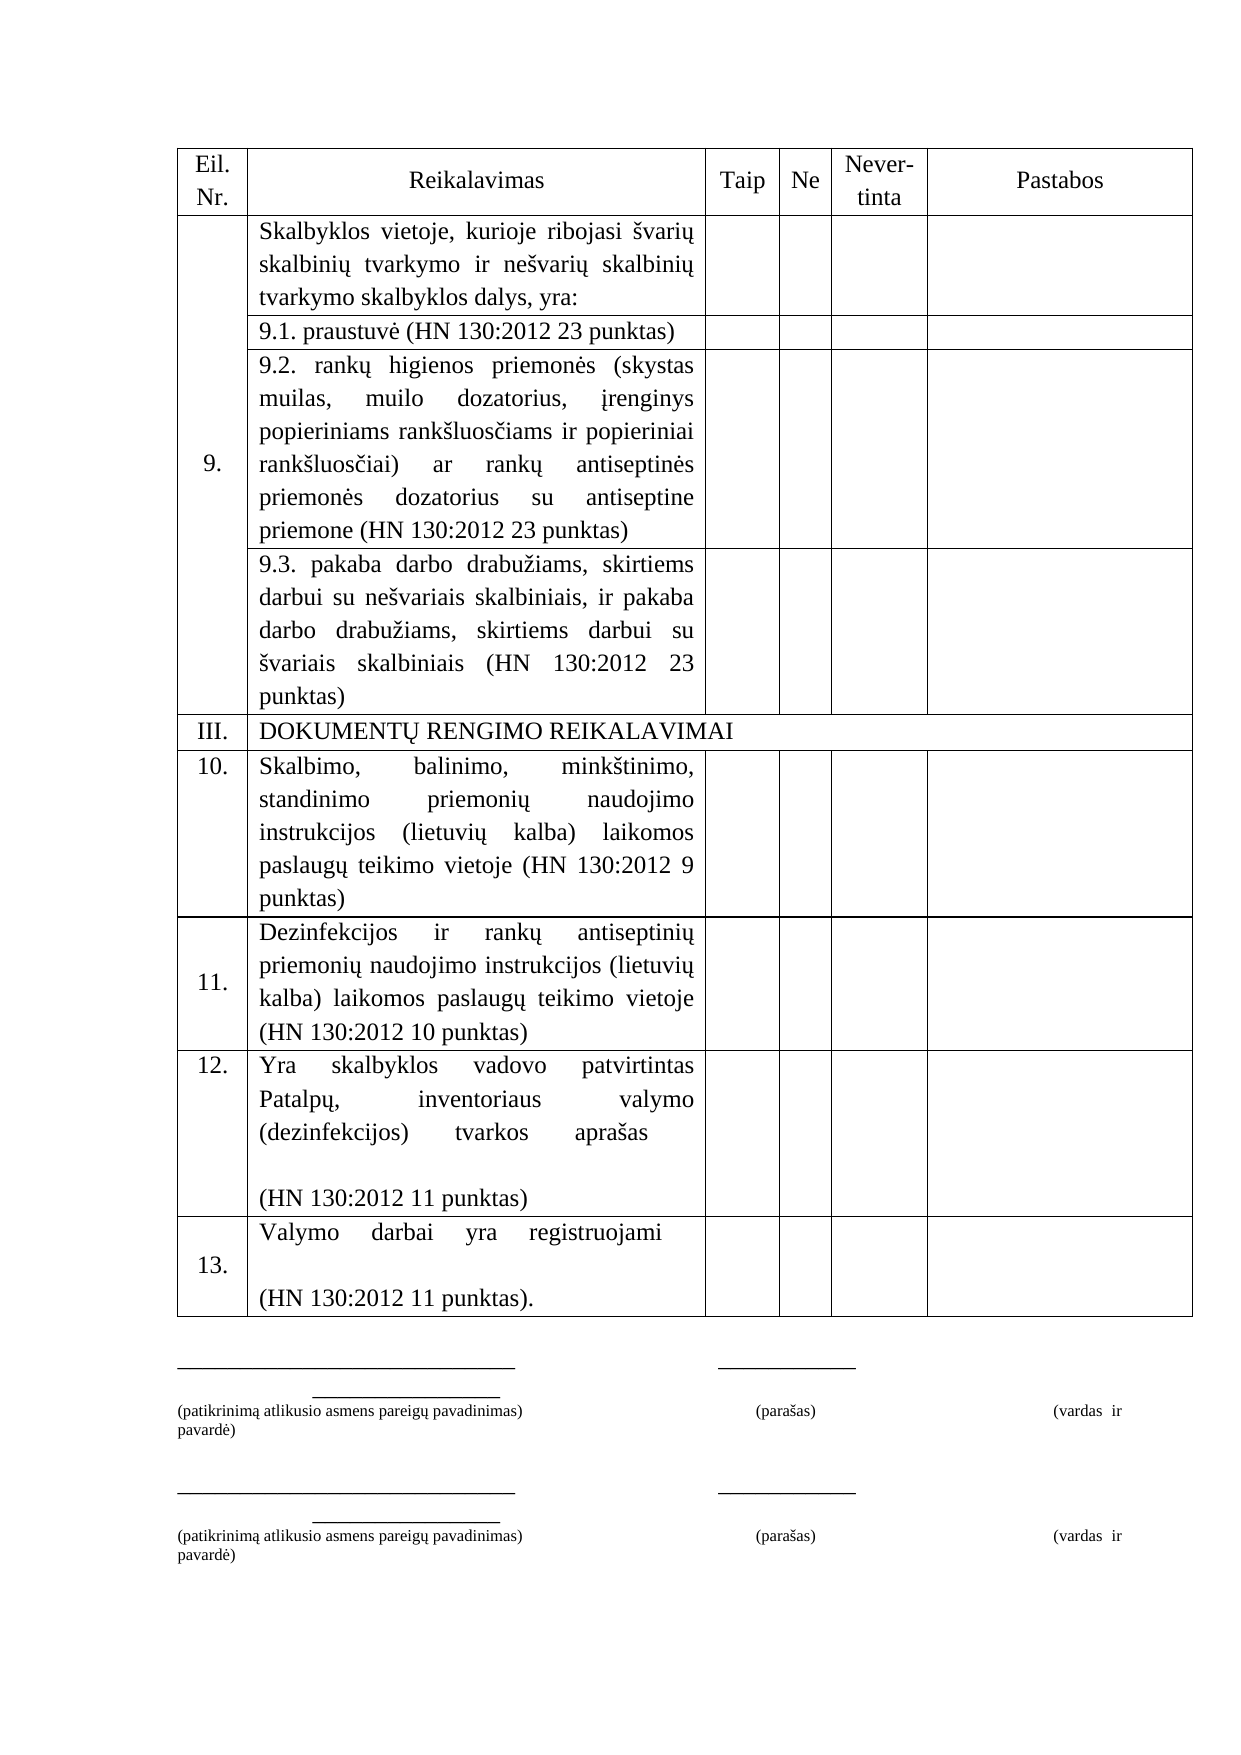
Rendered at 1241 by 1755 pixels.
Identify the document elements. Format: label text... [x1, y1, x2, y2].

table_header Eil. Nr. [178, 149, 247, 215]
table_cell 10. [178, 751, 247, 916]
table_cell [928, 1051, 1192, 1216]
table_header Reikalavimas [248, 149, 705, 215]
table_cell 13. [178, 1217, 247, 1316]
table_cell [832, 1217, 927, 1316]
table_cell [832, 918, 927, 1049]
table_cell [780, 751, 831, 916]
table_cell 9.1. praustuvė (HN 130:2012 23 punktas) [248, 316, 705, 349]
table_cell [928, 316, 1192, 349]
table_cell [706, 350, 779, 548]
table_cell Dezinfekcijos ir rankų antiseptinių priemonių naudojimo instrukcijos (lietuvių kalba) laikomos paslaugų teikimo vietoje (HN 130:2012 10 punktas) [248, 918, 705, 1049]
table_cell 9. [178, 216, 247, 714]
table_cell 12. [178, 1051, 247, 1216]
table_cell [832, 316, 927, 349]
table_header Pastabos [928, 149, 1192, 215]
table_cell [928, 350, 1192, 548]
text (patikrinimą atlikusio asmens pareigų pavadinimas) (parašas) (vardas ir pavardė) [177, 1525, 1122, 1564]
table_cell [928, 751, 1192, 916]
table_header Ne [780, 149, 831, 215]
table_cell [706, 1051, 779, 1216]
table_cell [706, 1217, 779, 1316]
table_cell [706, 549, 779, 714]
table_cell [780, 1051, 831, 1216]
table_cell [928, 549, 1192, 714]
table_cell [780, 350, 831, 548]
table_cell 9.2. rankų higienos priemonės (skystas muilas, muilo dozatorius, įrenginys popieriniams rankšluosčiams ir popieriniai rankšluosčiai) ar rankų antiseptinės priemonės dozatorius su antiseptine priemone (HN 130:2012 23 punktas) [248, 350, 705, 548]
table_cell [832, 1051, 927, 1216]
text (patikrinimą atlikusio asmens pareigų pavadinimas) (parašas) (vardas ir pavardė) [177, 1401, 1122, 1439]
table_cell [780, 549, 831, 714]
table_cell [780, 918, 831, 1049]
table_cell III. [178, 715, 247, 750]
table_header Taip [706, 149, 779, 215]
table_cell [780, 316, 831, 349]
table_cell [706, 751, 779, 916]
table_cell [928, 216, 1192, 315]
table_cell [832, 216, 927, 315]
table_cell [780, 216, 831, 315]
table_cell [832, 751, 927, 916]
text ___________________________ ___________ _______________ [177, 1468, 1122, 1525]
table_cell [928, 1217, 1192, 1316]
table_cell [706, 918, 779, 1049]
table_cell [832, 549, 927, 714]
text ___________________________ ___________ _______________ [177, 1343, 1122, 1401]
table_cell [706, 316, 779, 349]
table_cell Valymo darbai yra registruojami (HN 130:2012 11 punktas). [248, 1217, 705, 1316]
table_cell [832, 350, 927, 548]
table_cell 11. [178, 918, 247, 1049]
table_cell Skalbimo, balinimo, minkštinimo, standinimo priemonių naudojimo instrukcijos (lietuvių kalba) laikomos paslaugų teikimo vietoje (HN 130:2012 9 punktas) [248, 751, 705, 916]
table_cell Skalbyklos vietoje, kurioje ribojasi švarių skalbinių tvarkymo ir nešvarių skalbinių tvarkymo skalbyklos dalys, yra: [248, 216, 705, 315]
table_cell DOKUMENTŲ RENGIMO REIKALAVIMAI [248, 715, 1192, 750]
table_cell Yra skalbyklos vadovo patvirtintas Patalpų, inventoriaus valymo (dezinfekcijos) tvarkos aprašas (HN 130:2012 11 punktas) [248, 1051, 705, 1216]
table_header Never- tinta [832, 149, 927, 215]
table_cell 9.3. pakaba darbo drabužiams, skirtiems darbui su nešvariais skalbiniais, ir pakaba darbo drabužiams, skirtiems darbui su švariais skalbiniais (HN 130:2012 23 punktas) [248, 549, 705, 714]
table_cell [780, 1217, 831, 1316]
table_cell [706, 216, 779, 315]
table_cell [928, 918, 1192, 1049]
